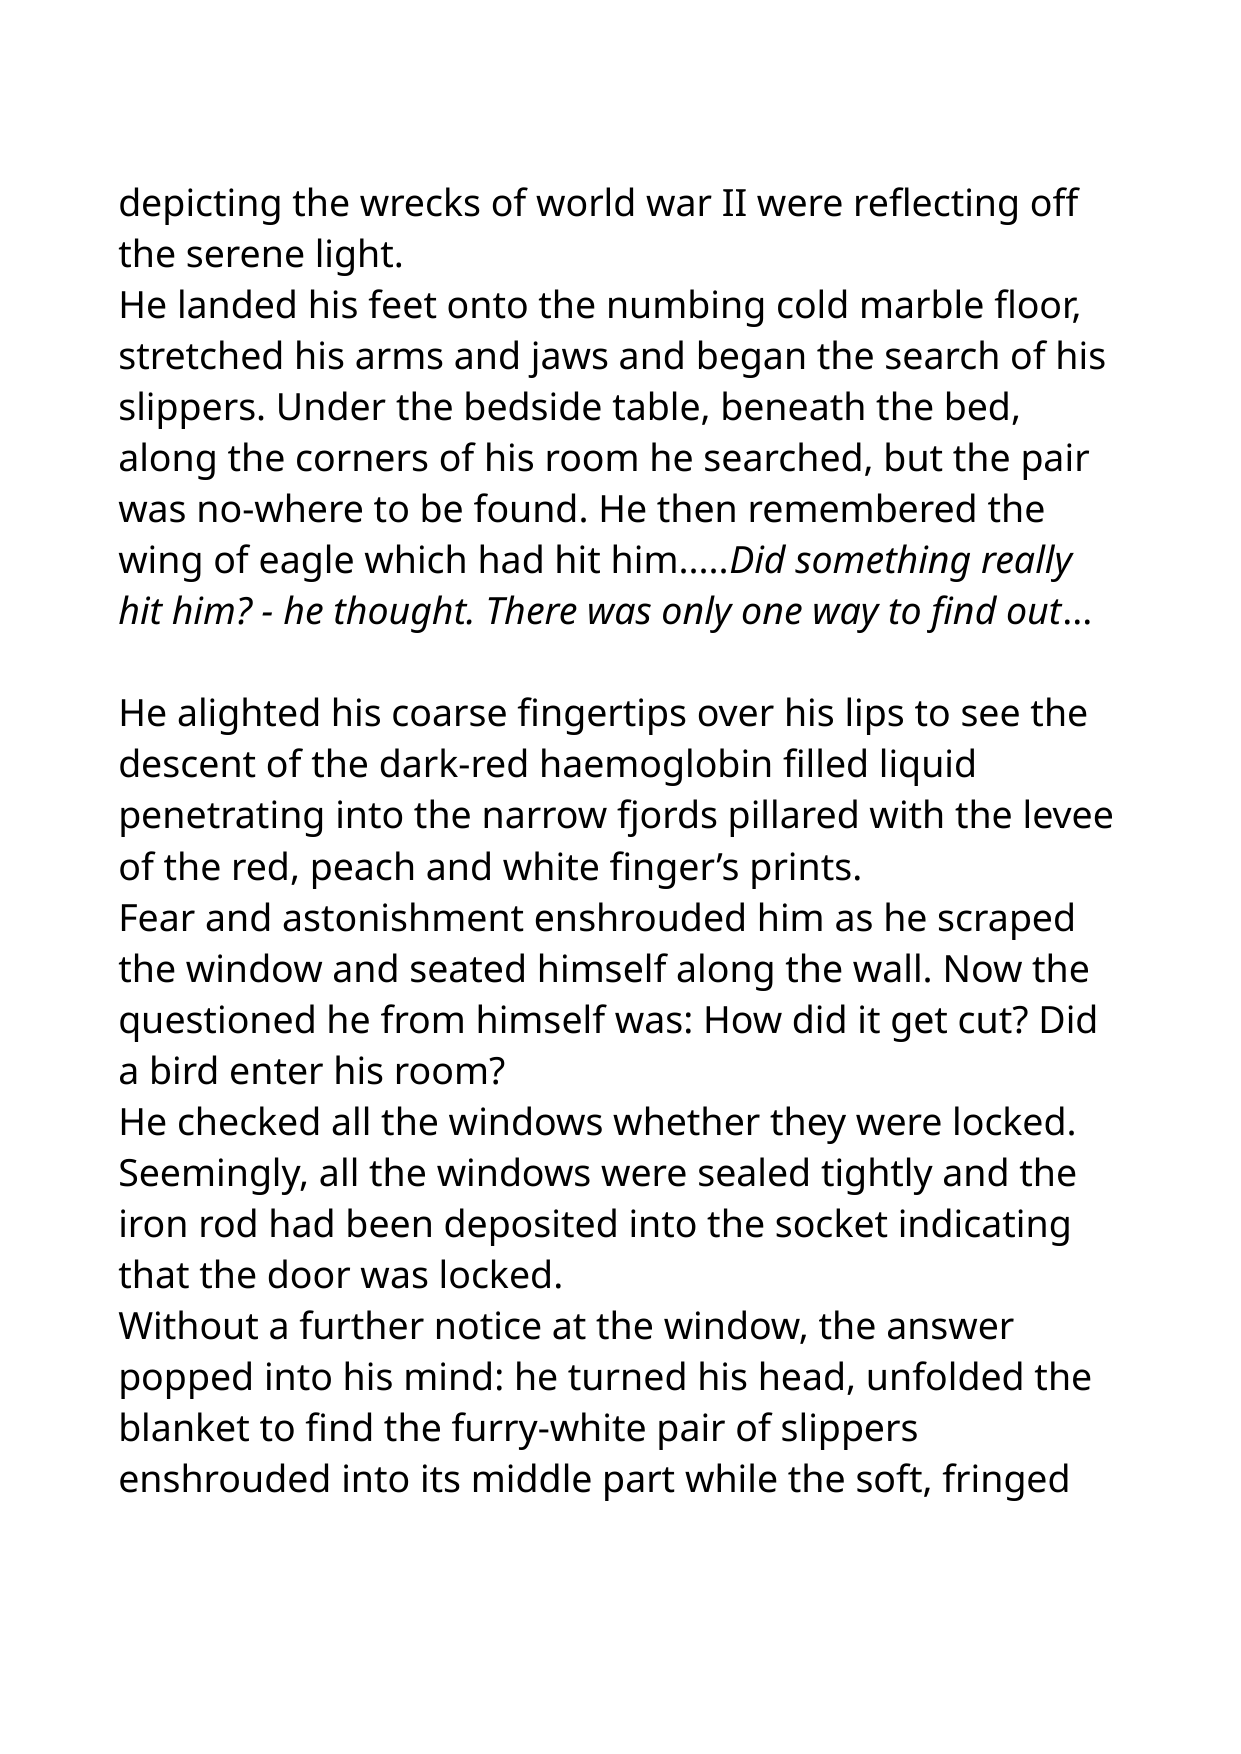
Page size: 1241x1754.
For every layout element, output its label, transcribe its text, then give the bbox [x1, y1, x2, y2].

text He alighted his coarse fingertips over his lips to see the descent of the dark-red haemoglobin filled liquid penetrating into the narrow fjords pillared with the levee of the red, peach and white finger’s prints. [118, 687, 1122, 891]
text Without a further notice at the window, the answer popped into his mind: he turned his head, unfolded the blanket to find the furry-white pair of slippers enshrouded into its middle part while the soft, fringed [118, 1299, 1122, 1503]
text He landed his feet onto the numbing cold marble floor, stretched his arms and jaws and began the search of his slippers. Under the bedside table, beneath the bed, along the corners of his room he searched, but the pair was no-where to be found. He then remembered the wing of eagle which had hit him.....Did something really hit him? - he thought. There was only one way to find out... [118, 278, 1122, 636]
text depicting the wrecks of world war II were reflecting off the serene light. [118, 176, 1122, 278]
text Fear and astonishment enshrouded him as he scraped the window and seated himself along the wall. Now the questioned he from himself was: How did it get cut? Did a bird enter his room? [118, 891, 1122, 1095]
text He checked all the windows whether they were locked. Seemingly, all the windows were sealed tightly and the iron rod had been deposited into the socket indicating that the door was locked. [118, 1095, 1122, 1299]
